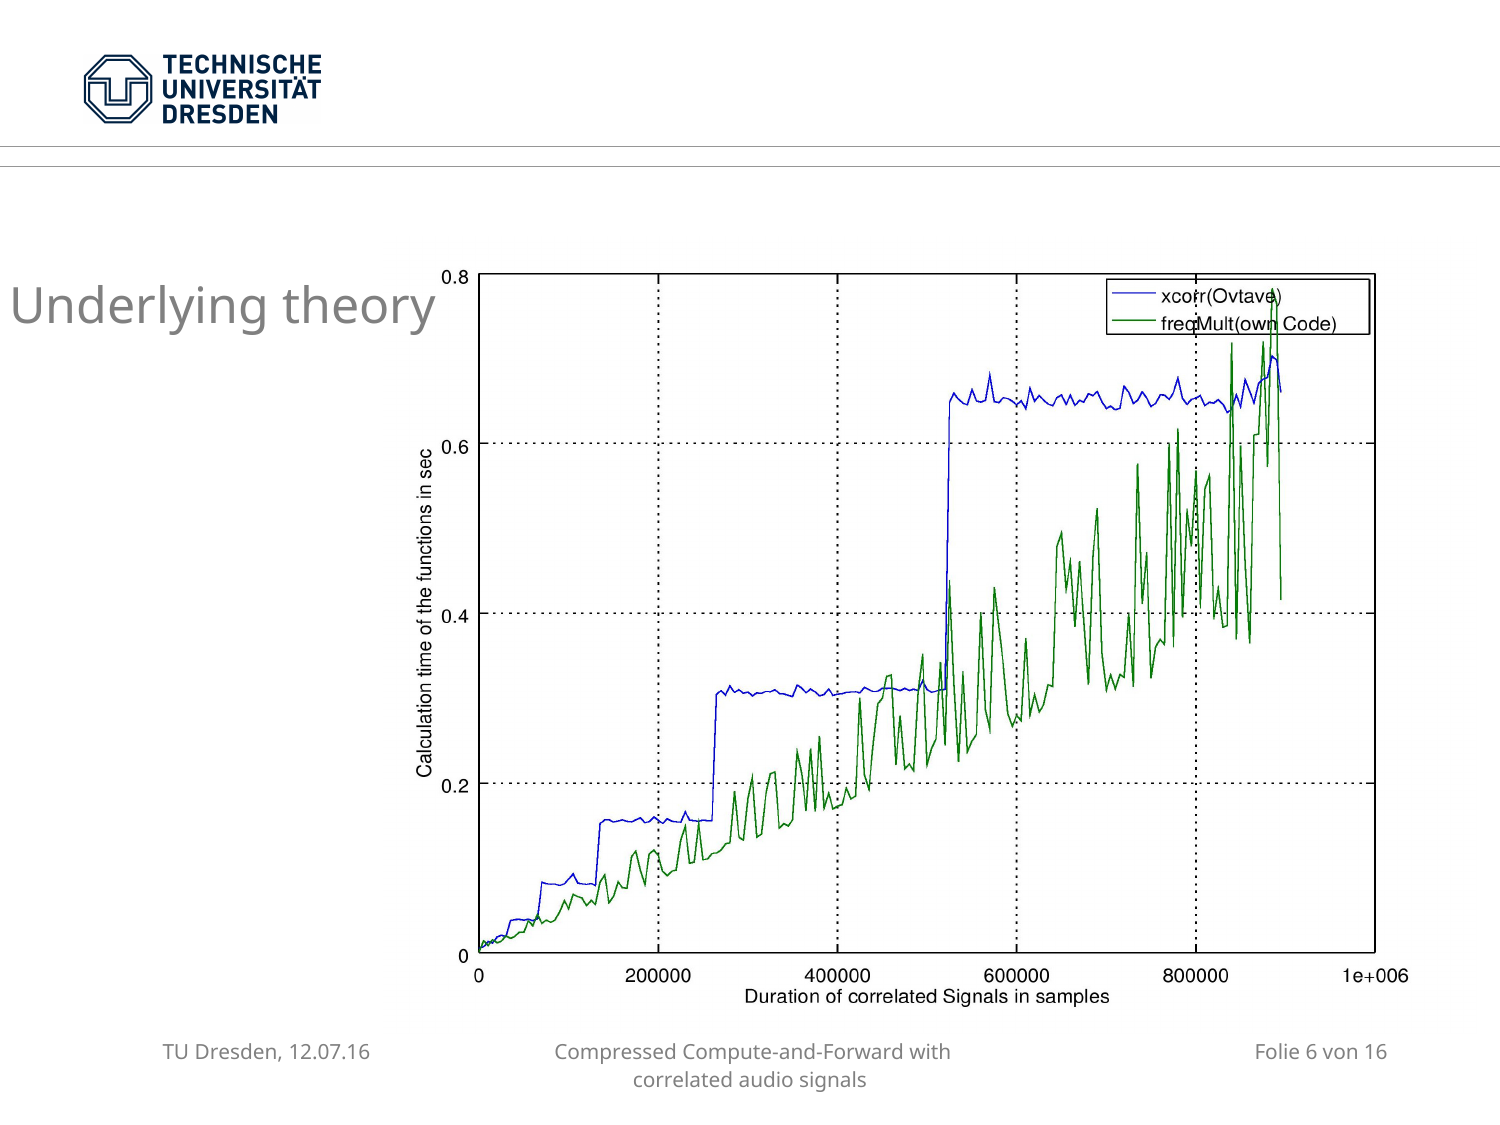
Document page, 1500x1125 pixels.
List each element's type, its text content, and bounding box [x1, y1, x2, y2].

picture [83, 54, 321, 124]
title Underlying theory [9, 236, 1241, 372]
picture [383, 236, 1477, 1034]
